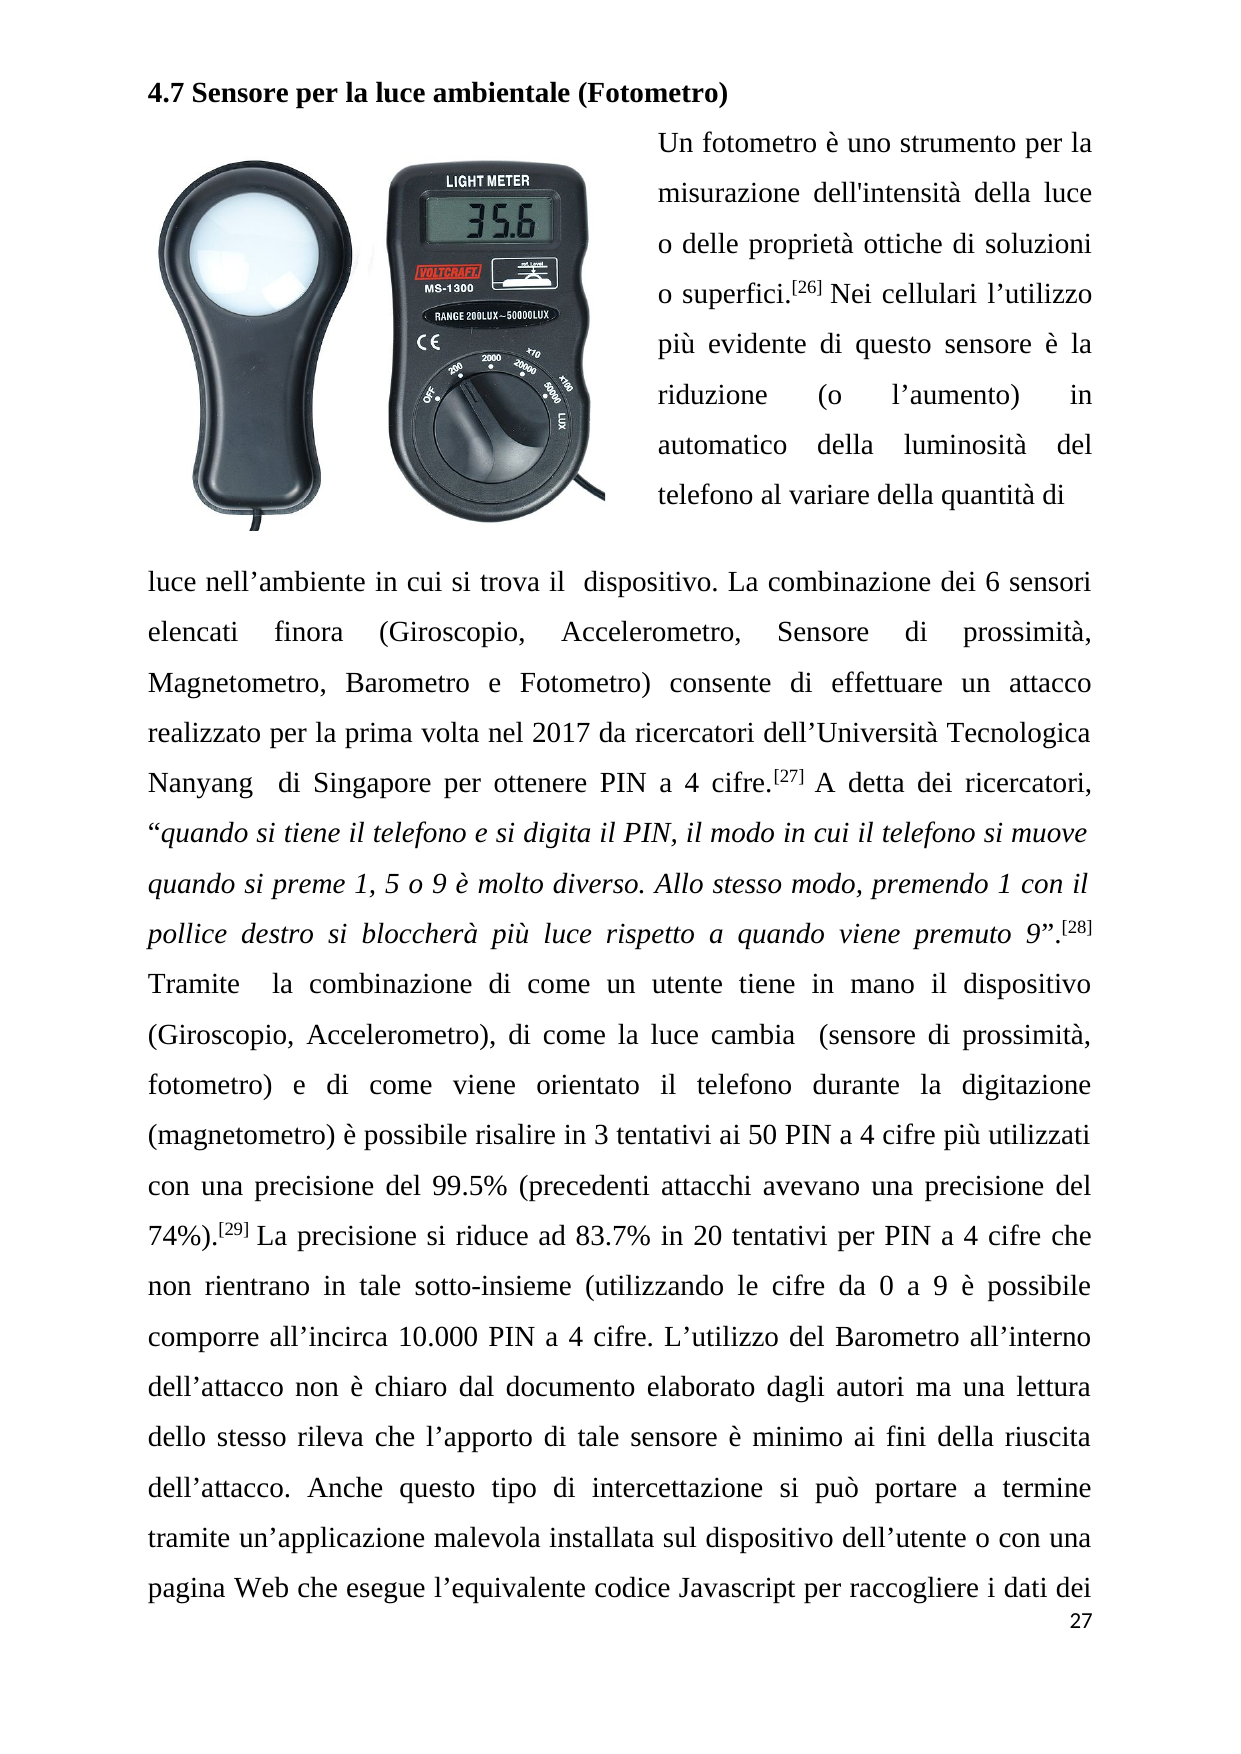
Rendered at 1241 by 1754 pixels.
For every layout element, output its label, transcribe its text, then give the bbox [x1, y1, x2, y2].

text Un fotometro è uno strumento per la misurazione dell'intensità della luce o delle proprietà ottiche di soluzioni o superfici.[26] Nei cellulari l’utilizzo più evidente di questo sensore è la riduzione (o l’aumento) in automatico della luminosità del telefono al variare della quantità di [658, 125, 1092, 511]
subtitle 4.7 Sensore per la luce ambientale (Fotometro) [148, 75, 1092, 108]
text luce nell’ambiente in cui si trova il dispositivo. La combinazione dei 6 sensori elencati finora (Giroscopio, Accelerometro, Sensore di prossimità, Magnetometro, Barometro e Fotometro) consente di effettuare un attacco realizzato per la prima volta nel 2017 da ricercatori dell’Università Tecnologica Nanyang di Singapore per ottenere PIN a 4 cifre.[27] A detta dei ricercatori, “quando si tiene il telefono e si digita il PIN, il modo in cui il telefono si muove quando si preme 1, 5 o 9 è molto diverso. Allo stesso modo, premendo 1 con il pollice destro si bloccherà più luce rispetto a quando viene premuto 9”.[28] Tramite la combinazione di come un utente tiene in mano il dispositivo (Giroscopio, Accelerometro), di come la luce cambia (sensore di prossimità, fotometro) e di come viene orientato il telefono durante la digitazione (magnetometro) è possibile risalire in 3 tentativi ai 50 PIN a 4 cifre più utilizzati con una precisione del 99.5% (precedenti attacchi avevano una precisione del 74%).[29] La precisione si riduce ad 83.7% in 20 tentativi per PIN a 4 cifre che non rientrano in tale sotto-insieme (utilizzando le cifre da 0 a 9 è possibile comporre all’incirca 10.000 PIN a 4 cifre. L’utilizzo del Barometro all’interno dell’attacco non è chiaro dal documento elaborato dagli autori ma una lettura dello stesso rileva che l’apporto di tale sensore è minimo ai fini della riuscita dell’attacco. Anche questo tipo di intercettazione si può portare a termine tramite un’applicazione malevola installata sul dispositivo dell’utente o con una pagina Web che esegue l’equivalente codice Javascript per raccogliere i dati dei [148, 564, 1092, 1604]
